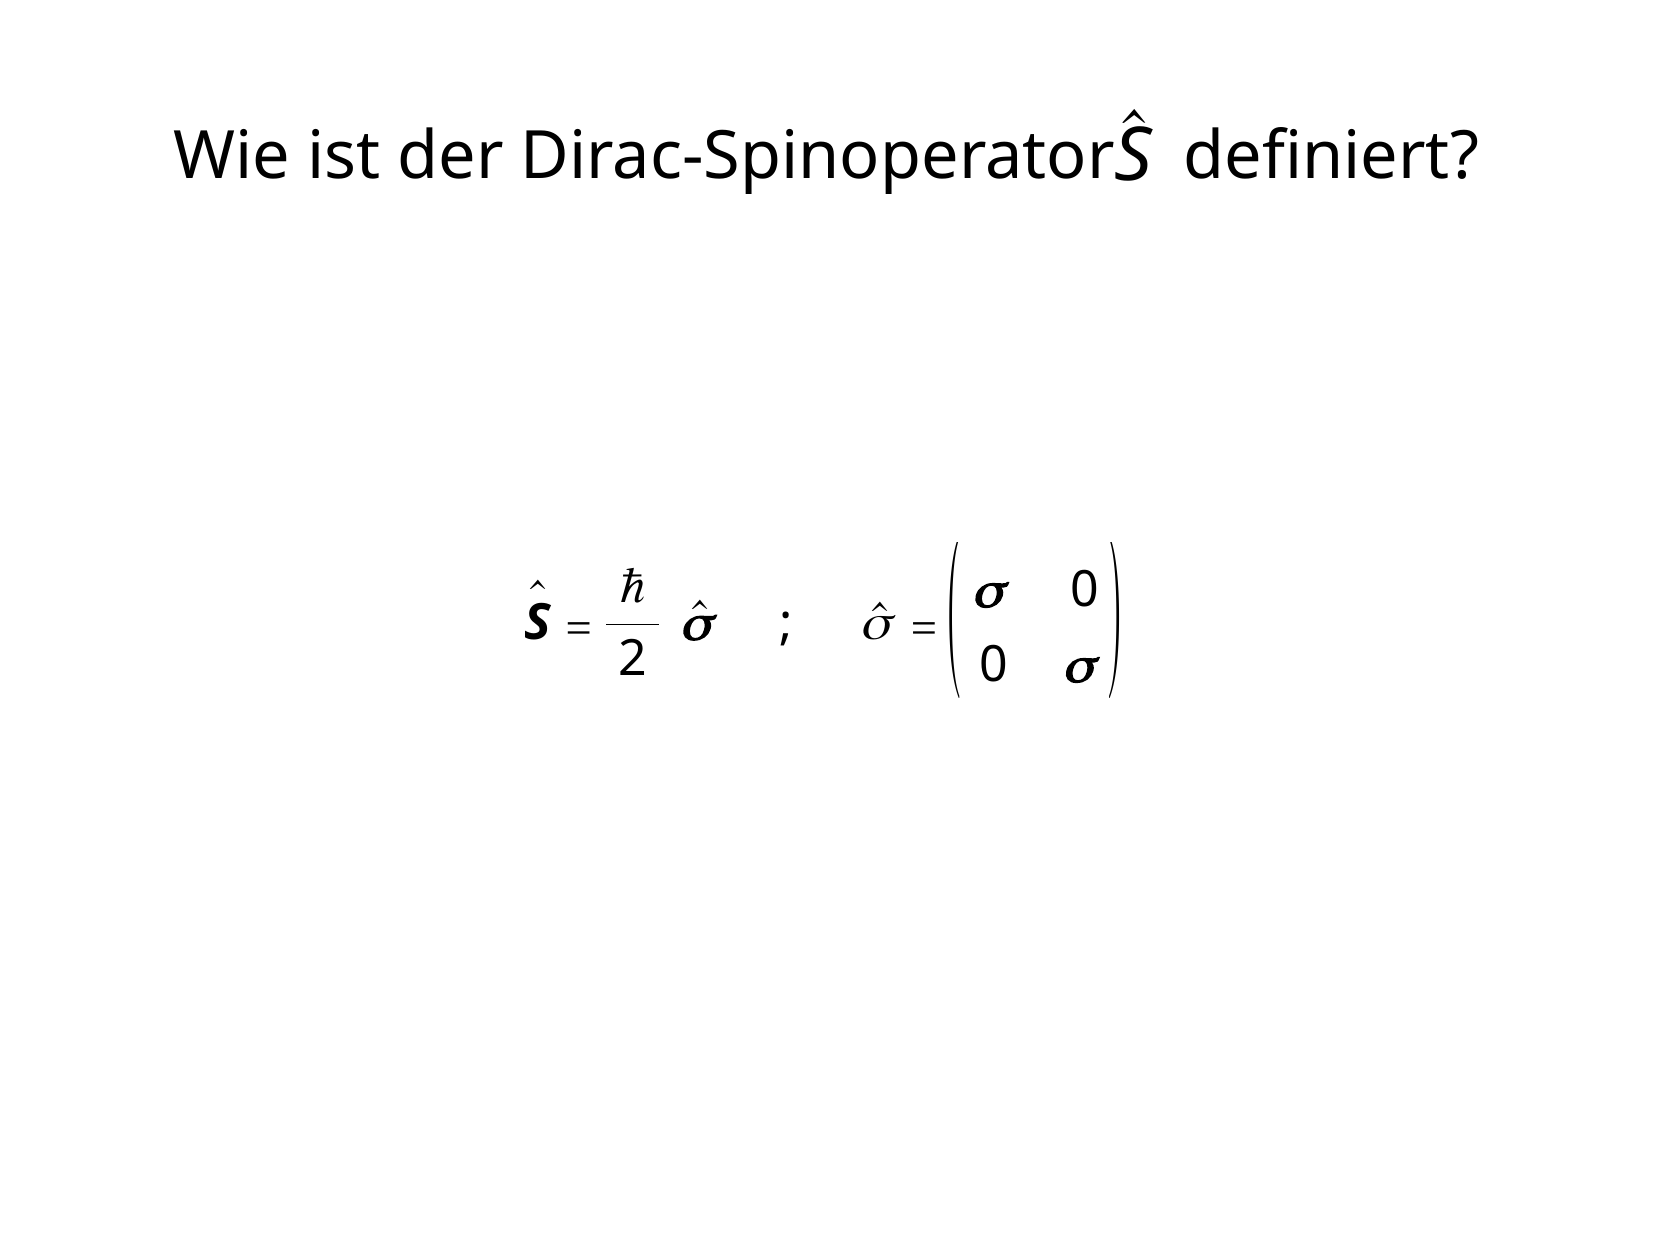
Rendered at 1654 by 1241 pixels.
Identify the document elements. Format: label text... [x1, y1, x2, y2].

chart [1102, 106, 1166, 201]
title Wie ist der Dirac-Spinoperator definiert? [82, 49, 1571, 257]
chart [516, 542, 1137, 698]
